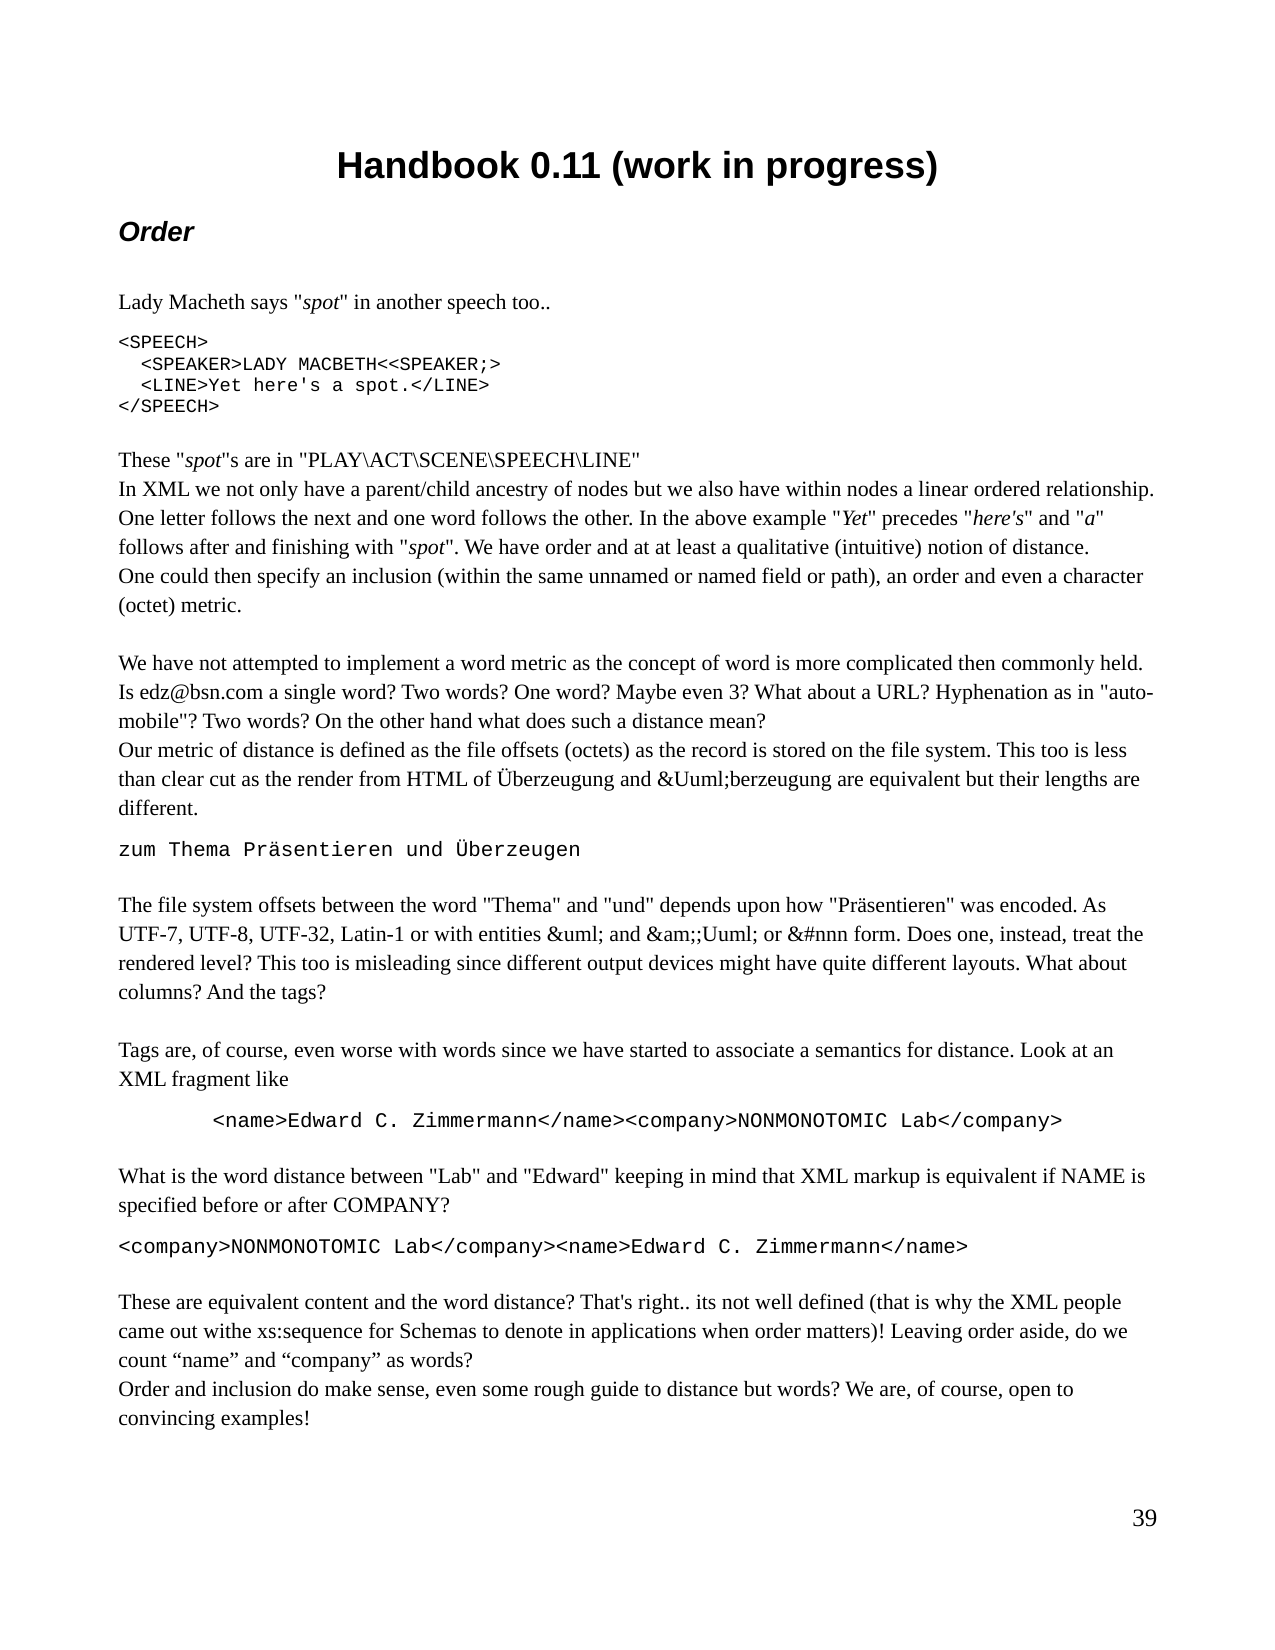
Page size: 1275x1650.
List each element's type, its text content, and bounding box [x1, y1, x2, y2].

text Tags are, of course, even worse with words since we have started to associate a semantics for distance. Look at an XML fragment like [118, 1037, 1157, 1091]
text The file system offsets between the word "Thema" and "und" depends upon how "Präsentieren" was encoded. As UTF-7, UTF-8, UTF-32, Latin-1 or with entities &uml; and &am;;Uuml; or &#nnn form. Does one, instead, treat the rendered level? This too is misleading since different output devices might have quite different layouts. What about columns? And the tags? [118, 892, 1157, 1004]
text <company>NONMONOTOMIC Lab</company><name>Edward C. Zimmermann</name> [118, 1236, 1157, 1259]
text What is the word distance between "Lab" and "Edward" keeping in mind that XML markup is equivalent if NAME is specified before or after COMPANY? [118, 1163, 1157, 1217]
text <SPEECH> [118, 333, 1157, 354]
text </SPEECH> [118, 397, 1157, 418]
subtitle Order [118, 216, 1157, 248]
text <LINE>Yet here's a spot.</LINE> [118, 376, 1157, 397]
text zum Thema Präsentieren und Überzeugen [118, 839, 1157, 863]
text These are equivalent content and the word distance? That's right.. its not well defined (that is why the XML people came out withe xs:sequence for Schemas to denote in applications when order matters)! Leaving order aside, do we count “name” and “company” as words? [118, 1289, 1157, 1372]
text <SPEAKER>LADY MACBETH<<SPEAKER;> [118, 354, 1157, 376]
text Lady Macheth says "spot" in another speech too.. [118, 260, 1157, 314]
text <name>Edward C. Zimmermann</name><company>NONMONOTOMIC Lab</company> [118, 1110, 1157, 1133]
text In XML we not only have a parent/child ancestry of nodes but we also have within nodes a linear ordered relationship. One letter follows the next and one word follows the other. In the above example "Yet" precedes "here's" and "a" follows after and finishing with "spot". We have order and at at least a qualitative (intuitive) notion of distance. [118, 476, 1157, 559]
text One could then specify an inclusion (within the same unnamed or named field or path), an order and even a character (octet) metric. [118, 563, 1157, 617]
text Order and inclusion do make sense, even some rough guide to distance but words? We are, of course, open to convincing examples! [118, 1376, 1157, 1430]
text We have not attempted to implement a word metric as the concept of word is more complicated then commonly held. Is edz@bsn.com a single word? Two words? One word? Maybe even 3? What about a URL? Hyphenation as in "auto-mobile"? Two words? On the other hand what does such a distance mean? [118, 650, 1157, 733]
text Our metric of distance is defined as the file offsets (octets) as the record is stored on the file system. This too is less than clear cut as the render from HTML of Überzeugung and &Uuml;berzeugung are equivalent but their lengths are different. [118, 737, 1157, 820]
text These "spot"s are in "PLAY\ACT\SCENE\SPEECH\LINE" [118, 447, 1157, 473]
